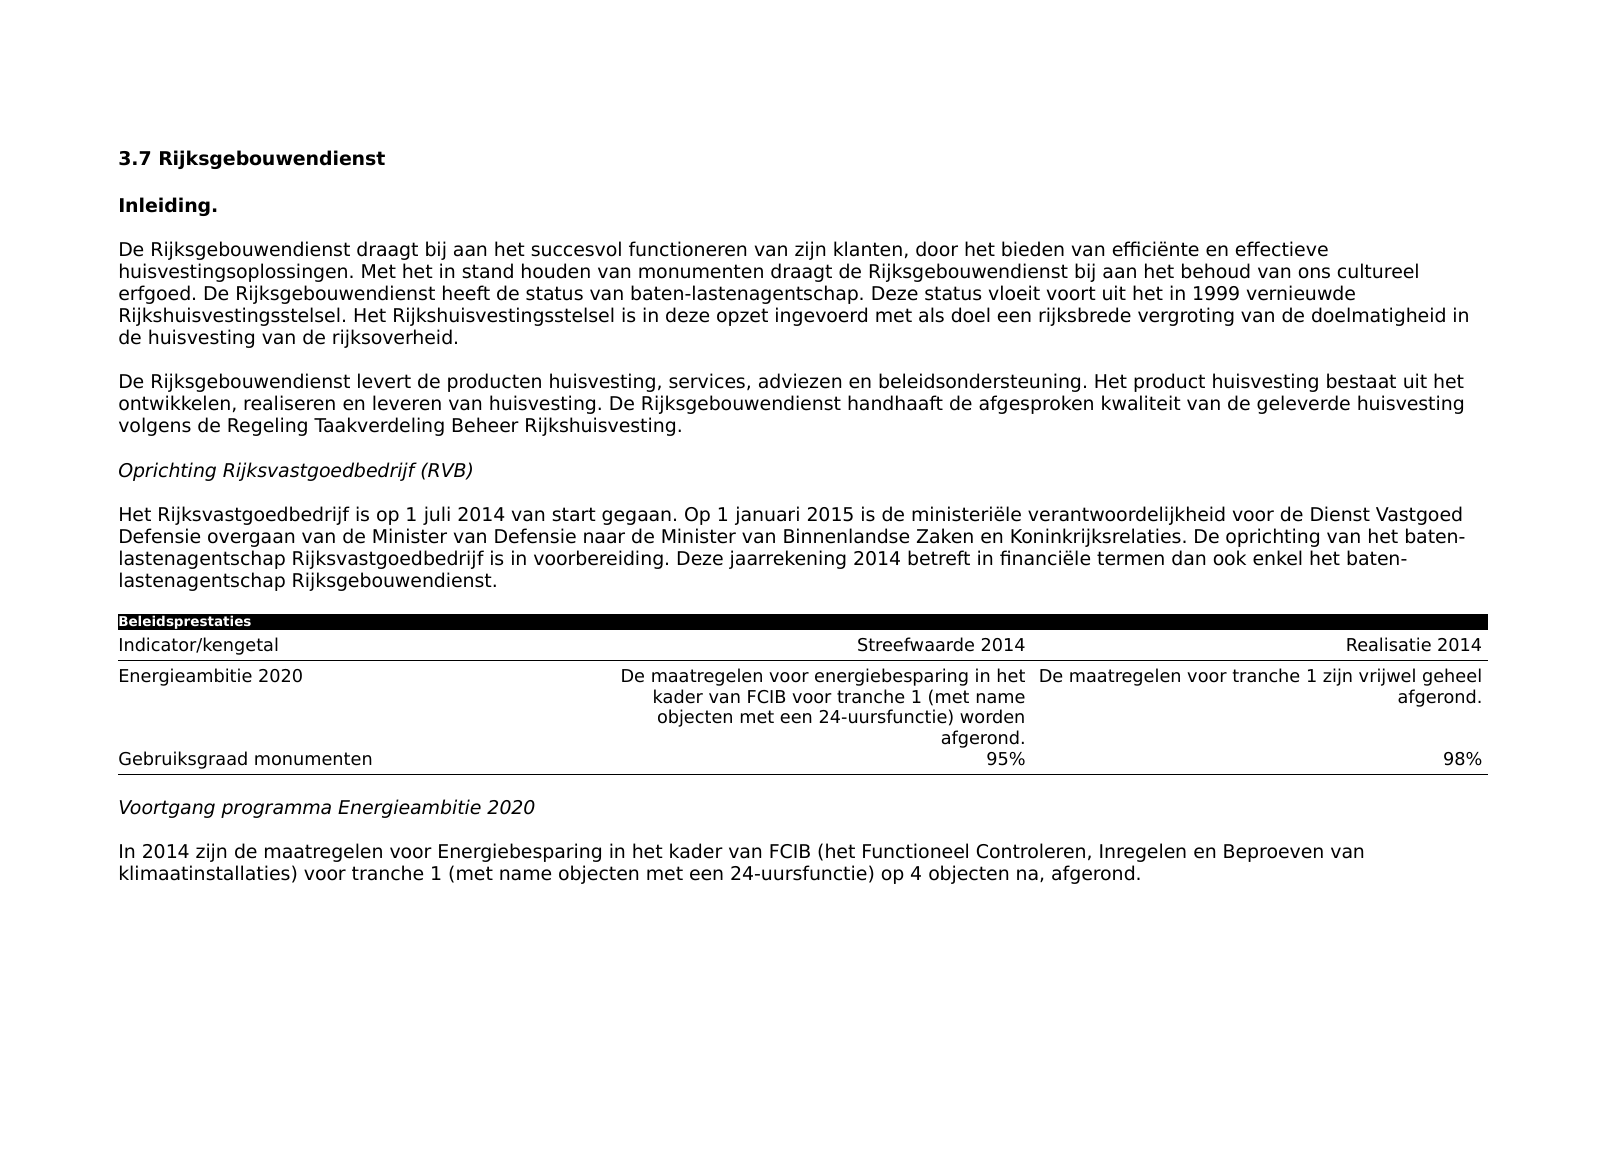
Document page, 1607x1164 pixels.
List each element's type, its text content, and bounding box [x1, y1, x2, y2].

subtitle Voortgang programma Energieambitie 2020 [118, 797, 1488, 819]
table_cell 95% [575, 749, 1031, 774]
table_cell Energieambitie 2020 [118, 661, 575, 748]
table_cell Gebruiksgraad monumenten [118, 749, 575, 774]
subtitle 3.7 Rijksgebouwendienst [118, 148, 1488, 170]
table_cell 98% [1031, 749, 1488, 774]
table_header Beleidsprestaties [118, 614, 1488, 629]
table_cell Streefwaarde 2014 [575, 630, 1031, 660]
text In 2014 zijn de maatregelen voor Energiebesparing in het kader van FCIB (het Functioneel Controleren, Inregelen en Beproeven van klimaatinstallaties) voor tranche 1 (met name objecten met een 24-uursfunctie) op 4 objecten na, afgerond. [118, 841, 1488, 885]
table_cell Realisatie 2014 [1031, 630, 1488, 660]
text Het Rijksvastgoedbedrijf is op 1 juli 2014 van start gegaan. Op 1 januari 2015 is de ministeriële verantwoordelijkheid voor de Dienst Vastgoed Defensie overgaan van de Minister van Defensie naar de Minister van Binnenlandse Zaken en Koninkrijksrelaties. De oprichting van het baten-lastenagentschap Rijksvastgoedbedrijf is in voorbereiding. Deze jaarrekening 2014 betreft in financiële termen dan ook enkel het baten-lastenagentschap Rijksgebouwendienst. [118, 504, 1488, 592]
table_cell De maatregelen voor energiebesparing in het kader van FCIB voor tranche 1 (met name objecten met een 24-uursfunctie) worden afgerond. [575, 661, 1031, 748]
subtitle Oprichting Rijksvastgoedbedrijf (RVB) [118, 459, 1488, 481]
table_cell Indicator/kengetal [118, 630, 575, 660]
text De Rijksgebouwendienst levert de producten huisvesting, services, adviezen en beleidsondersteuning. Het product huisvesting bestaat uit het ontwikkelen, realiseren en leveren van huisvesting. De Rijksgebouwendienst handhaaft de afgesproken kwaliteit van de geleverde huisvesting volgens de Regeling Taakverdeling Beheer Rijkshuisvesting. [118, 371, 1488, 437]
text De Rijksgebouwendienst draagt bij aan het succesvol functioneren van zijn klanten, door het bieden van efficiënte en effectieve huisvestingsoplossingen. Met het in stand houden van monumenten draagt de Rijksgebouwendienst bij aan het behoud van ons cultureel erfgoed. De Rijksgebouwendienst heeft de status van baten-lastenagentschap. Deze status vloeit voort uit het in 1999 vernieuwde Rijkshuisvestingsstelsel. Het Rijkshuisvestingsstelsel is in deze opzet ingevoerd met als doel een rijksbrede vergroting van de doelmatigheid in de huisvesting van de rijksoverheid. [118, 239, 1488, 349]
text Inleiding. [118, 195, 1488, 217]
table_cell De maatregelen voor tranche 1 zijn vrijwel geheel afgerond. [1031, 661, 1488, 748]
